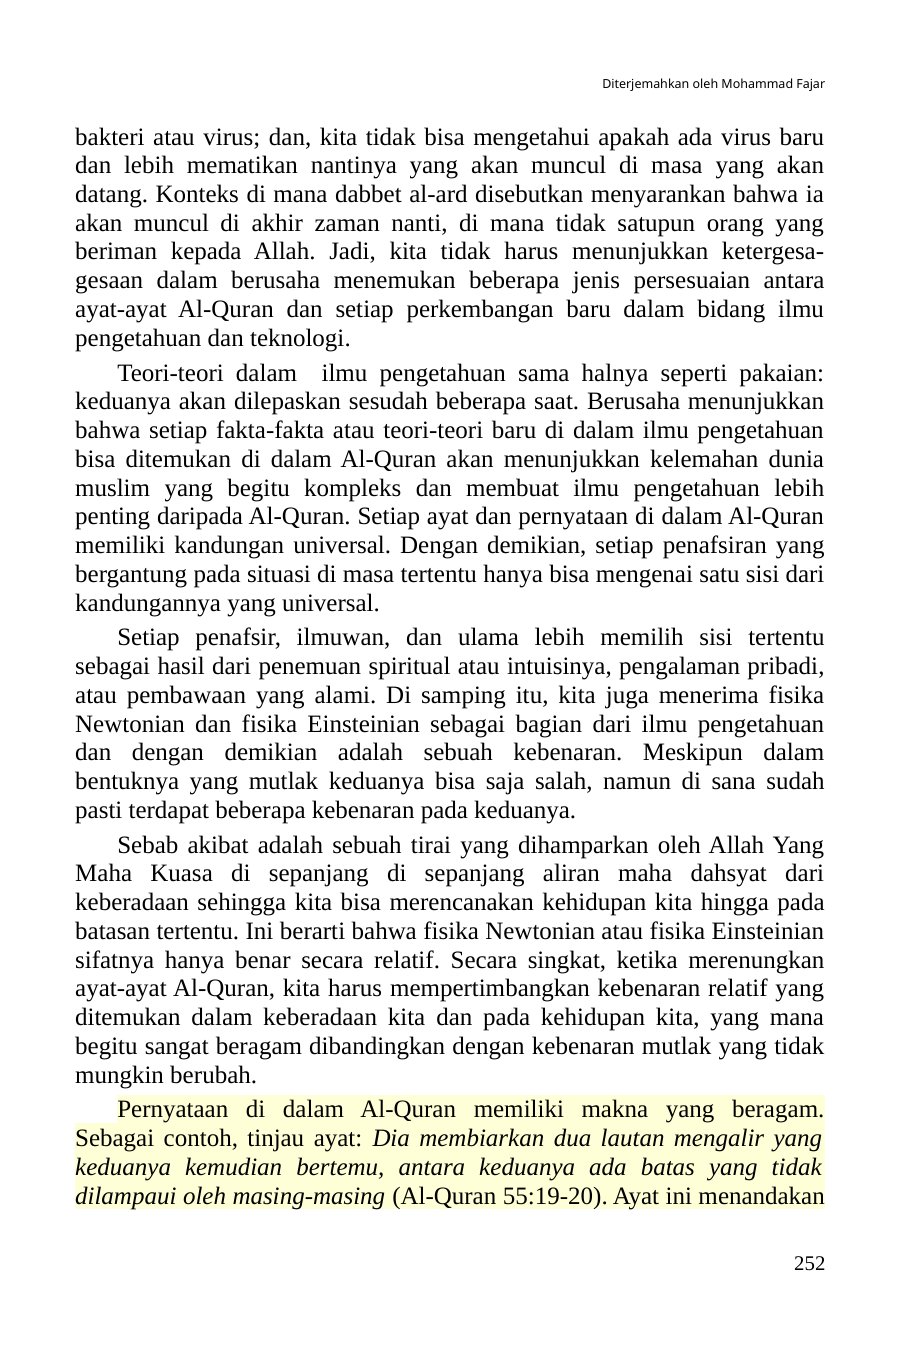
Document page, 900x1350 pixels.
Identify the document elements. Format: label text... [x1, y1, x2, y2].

text Sebab akibat adalah sebuah tirai yang dihamparkan oleh Allah Yang Maha Kuasa di sepanjang di sepanjang aliran maha dahsyat dari keberadaan sehingga kita bisa merencanakan kehidupan kita hingga pada batasan tertentu. Ini berarti bahwa fisika Newtonian atau fisika Einsteinian sifatnya hanya benar secara relatif. Secara singkat, ketika merenungkan ayat-ayat Al-Quran, kita harus mempertimbangkan kebenaran relatif yang ditemukan dalam keberadaan kita dan pada kehidupan kita, yang mana begitu sangat beragam dibandingkan dengan kebenaran mutlak yang tidak mungkin berubah. [75, 830, 825, 1088]
text bakteri atau virus; dan, kita tidak bisa mengetahui apakah ada virus baru dan lebih mematikan nantinya yang akan muncul di masa yang akan datang. Konteks di mana dabbet al-ard disebutkan menyarankan bahwa ia akan muncul di akhir zaman nanti, di mana tidak satupun orang yang beriman kepada Allah. Jadi, kita tidak harus menunjukkan ketergesa-gesaan dalam berusaha menemukan beberapa jenis persesuaian antara ayat-ayat Al-Quran dan setiap perkembangan baru dalam bidang ilmu pengetahuan dan teknologi. [75, 122, 825, 352]
text Setiap penafsir, ilmuwan, dan ulama lebih memilih sisi tertentu sebagai hasil dari penemuan spiritual atau intuisinya, pengalaman pribadi, atau pembawaan yang alami. Di samping itu, kita juga menerima fisika Newtonian dan fisika Einsteinian sebagai bagian dari ilmu pengetahuan dan dengan demikian adalah sebuah kebenaran. Meskipun dalam bentuknya yang mutlak keduanya bisa saja salah, namun di sana sudah pasti terdapat beberapa kebenaran pada keduanya. [75, 622, 825, 824]
text Pernyataan di dalam Al-Quran memiliki makna yang beragam. Sebagai contoh, tinjau ayat: Dia membiarkan dua lautan mengalir yang keduanya kemudian bertemu, antara keduanya ada batas yang tidak dilampaui oleh masing-masing (Al-Quran 55:19-20). Ayat ini menandakan [75, 1094, 825, 1209]
text Teori-teori dalam ilmu pengetahuan sama halnya seperti pakaian: keduanya akan dilepaskan sesudah beberapa saat. Berusaha menunjukkan bahwa setiap fakta-fakta atau teori-teori baru di dalam ilmu pengetahuan bisa ditemukan di dalam Al-Quran akan menunjukkan kelemahan dunia muslim yang begitu kompleks dan membuat ilmu pengetahuan lebih penting daripada Al-Quran. Setiap ayat dan pernyataan di dalam Al-Quran memiliki kandungan universal. Dengan demikian, setiap penafsiran yang bergantung pada situasi di masa tertentu hanya bisa mengenai satu sisi dari kandungannya yang universal. [75, 358, 825, 616]
